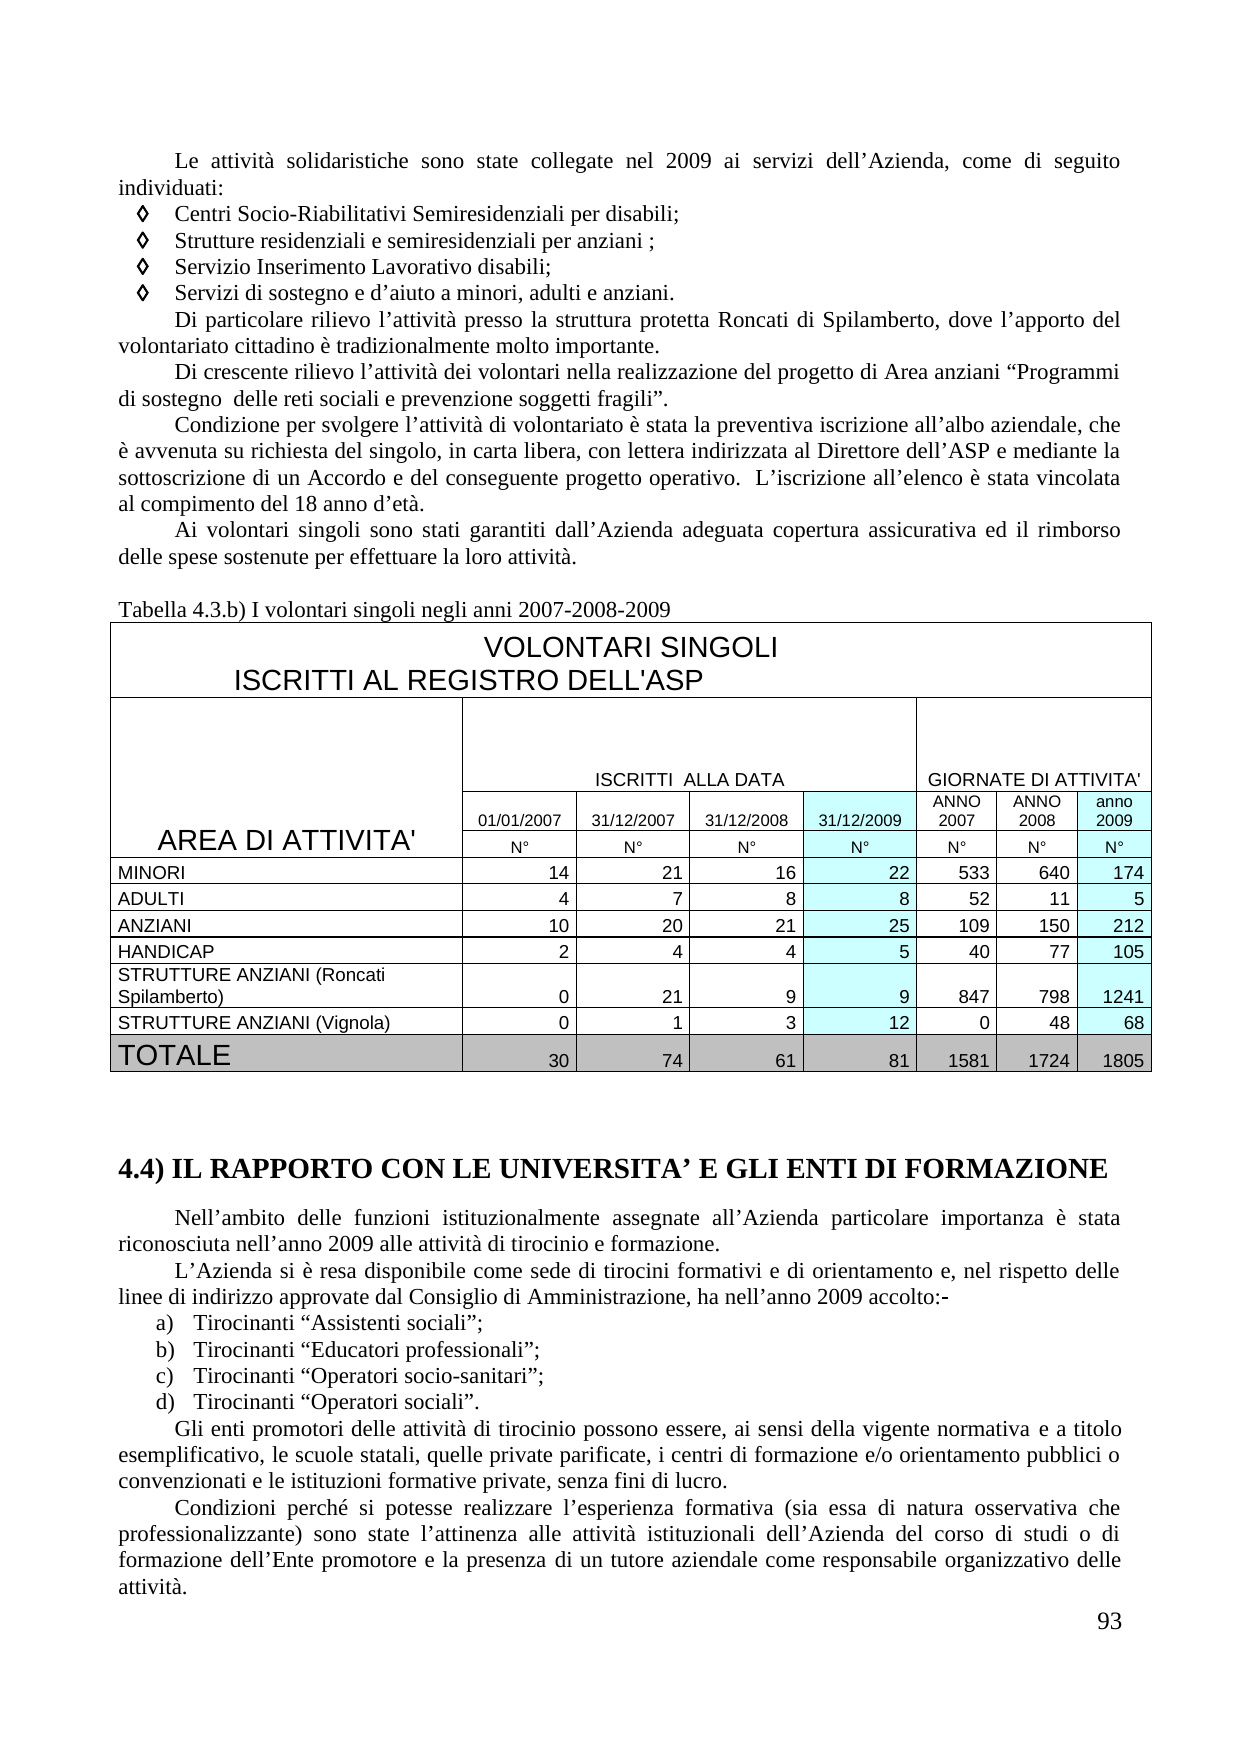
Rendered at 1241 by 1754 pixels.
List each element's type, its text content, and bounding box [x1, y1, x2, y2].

table_cell 61 [690, 1035, 803, 1071]
table_cell 12 [804, 1008, 916, 1034]
table_cell 8 [690, 884, 803, 910]
table_cell 9 [804, 964, 916, 1007]
table_cell 5 [1078, 884, 1151, 910]
table_cell TOTALE [111, 1035, 462, 1071]
table_cell HANDICAP [111, 938, 462, 963]
table_cell 30 [463, 1035, 576, 1071]
table_cell 77 [997, 938, 1077, 963]
table_cell 31/12/2007 [577, 792, 689, 830]
table_cell 4 [463, 884, 576, 910]
table_header VOLONTARI SINGOLI ISCRITTI AL REGISTRO DELL'ASP [111, 623, 1151, 697]
list Centri Socio-Riabilitativi Semiresidenziali per disabili; [118, 200, 1122, 227]
text L’Azienda si è resa disponibile come sede di tirocini formativi e di orientamento e, nel rispetto delle linee di indirizzo approvate dal Consiglio di Amministrazione, ha nell’anno 2009 accolto: [118, 1257, 1122, 1309]
text 4.4) IL RAPPORTO CON LE UNIVERSITA’ E GLI ENTI DI FORMAZIONE [118, 1151, 1122, 1185]
table_cell 14 [463, 858, 576, 883]
table_cell 109 [917, 911, 996, 936]
table_cell 48 [997, 1008, 1077, 1034]
list Servizio Inserimento Lavorativo disabili; [118, 253, 1122, 279]
table_cell 01/01/2007 [463, 792, 576, 830]
table_cell N° [917, 831, 996, 857]
table_cell N° [690, 831, 803, 857]
table_cell 5 [804, 938, 916, 963]
table_cell ISCRITTI ALLA DATA [463, 698, 916, 791]
list Servizi di sostegno e d’aiuto a minori, adulti e anziani. [118, 279, 1122, 306]
table_cell 847 [917, 964, 996, 1007]
table_cell 21 [577, 858, 689, 883]
table_cell 21 [690, 911, 803, 936]
table_cell 640 [997, 858, 1077, 883]
text Di crescente rilievo l’attività dei volontari nella realizzazione del progetto di Area anziani “Programmi di sostegno delle reti sociali e prevenzione soggetti fragili”. [118, 358, 1122, 411]
table_cell ADULTI [111, 884, 462, 910]
table_cell AREA DI ATTIVITA' [111, 698, 462, 857]
list Tirocinanti “Operatori socio-sanitari”; [156, 1362, 1122, 1388]
table_cell anno 2009 [1078, 792, 1151, 830]
table_cell 174 [1078, 858, 1151, 883]
table_cell 1241 [1078, 964, 1151, 1007]
table_cell 22 [804, 858, 916, 883]
text Di particolare rilievo l’attività presso la struttura protetta Roncati di Spilamberto, dove l’apporto del volontariato cittadino è tradizionalmente molto importante. [118, 306, 1122, 358]
table_cell 1581 [917, 1035, 996, 1071]
table_cell MINORI [111, 858, 462, 883]
text Condizione per svolgere l’attività di volontariato è stata la preventiva iscrizione all’albo aziendale, che è avvenuta su richiesta del singolo, in carta libera, con lettera indirizzata al Direttore dell’ASP e mediante la sottoscrizione di un Accordo e del conseguente progetto operativo. L’iscrizione all’elenco è stata vincolata al compimento del 18 anno d’età. [118, 411, 1122, 517]
table_cell GIORNATE DI ATTIVITA' [917, 698, 1151, 791]
table_cell N° [1078, 831, 1151, 857]
table_cell N° [997, 831, 1077, 857]
table_cell 20 [577, 911, 689, 936]
list Tirocinanti “Operatori sociali”. [156, 1388, 1122, 1415]
table_cell STRUTTURE ANZIANI (Roncati Spilamberto) [111, 964, 462, 1007]
table_cell 11 [997, 884, 1077, 910]
text Nell’ambito delle funzioni istituzionalmente assegnate all’Azienda particolare importanza è stata riconosciuta nell’anno 2009 alle attività di tirocinio e formazione. [118, 1204, 1122, 1257]
table_cell 105 [1078, 938, 1151, 963]
table_cell 68 [1078, 1008, 1151, 1034]
table_cell 1805 [1078, 1035, 1151, 1071]
table_cell 74 [577, 1035, 689, 1071]
table_cell 10 [463, 911, 576, 936]
list Strutture residenziali e semiresidenziali per anziani ; [118, 227, 1122, 253]
table_cell 0 [463, 964, 576, 1007]
table_cell 21 [577, 964, 689, 1007]
table_cell 1 [577, 1008, 689, 1034]
table_cell 1724 [997, 1035, 1077, 1071]
table_cell N° [463, 831, 576, 857]
list Tirocinanti “Assistenti sociali”; [156, 1309, 1122, 1336]
table_cell 8 [804, 884, 916, 910]
text Condizioni perché si potesse realizzare l’esperienza formativa (sia essa di natura osservativa che professionalizzante) sono state l’attinenza alle attività istituzionali dell’Azienda del corso di studi o di formazione dell’Ente promotore e la presenza di un tutore aziendale come responsabile organizzativo delle attività. [118, 1494, 1122, 1599]
table_cell 0 [463, 1008, 576, 1034]
table_cell 533 [917, 858, 996, 883]
table_cell 31/12/2008 [690, 792, 803, 830]
table_cell ANNO 2008 [997, 792, 1077, 830]
table_cell 31/12/2009 [804, 792, 916, 830]
table_cell ANNO 2007 [917, 792, 996, 830]
table_cell 0 [917, 1008, 996, 1034]
table_cell 81 [804, 1035, 916, 1071]
table_cell 798 [997, 964, 1077, 1007]
table_cell 16 [690, 858, 803, 883]
table_cell ANZIANI [111, 911, 462, 936]
text Ai volontari singoli sono stati garantiti dall’Azienda adeguata copertura assicurativa ed il rimborso delle spese sostenute per effettuare la loro attività. [118, 517, 1122, 569]
table_cell 52 [917, 884, 996, 910]
list Tirocinanti “Educatori professionali”; [156, 1336, 1122, 1362]
table_cell 2 [463, 938, 576, 963]
table_cell 212 [1078, 911, 1151, 936]
table_cell 40 [917, 938, 996, 963]
text Gli enti promotori delle attività di tirocinio possono essere, ai sensi della vigente normativa e a titolo esemplificativo, le scuole statali, quelle private parificate, i centri di formazione e/o orientamento pubblici o convenzionati e le istituzioni formative private, senza fini di lucro. [118, 1415, 1122, 1494]
table_cell 150 [997, 911, 1077, 936]
table_cell 25 [804, 911, 916, 936]
table_cell 3 [690, 1008, 803, 1034]
table_cell 4 [690, 938, 803, 963]
table_cell N° [804, 831, 916, 857]
table_cell 7 [577, 884, 689, 910]
table_cell STRUTTURE ANZIANI (Vignola) [111, 1008, 462, 1034]
table_cell 9 [690, 964, 803, 1007]
table_cell 4 [577, 938, 689, 963]
text Le attività solidaristiche sono state collegate nel 2009 ai servizi dell’Azienda, come di seguito individuati: [118, 148, 1122, 200]
text Tabella 4.3.b) I volontari singoli negli anni 2007-2008-2009 [118, 596, 1122, 622]
table_cell N° [577, 831, 689, 857]
